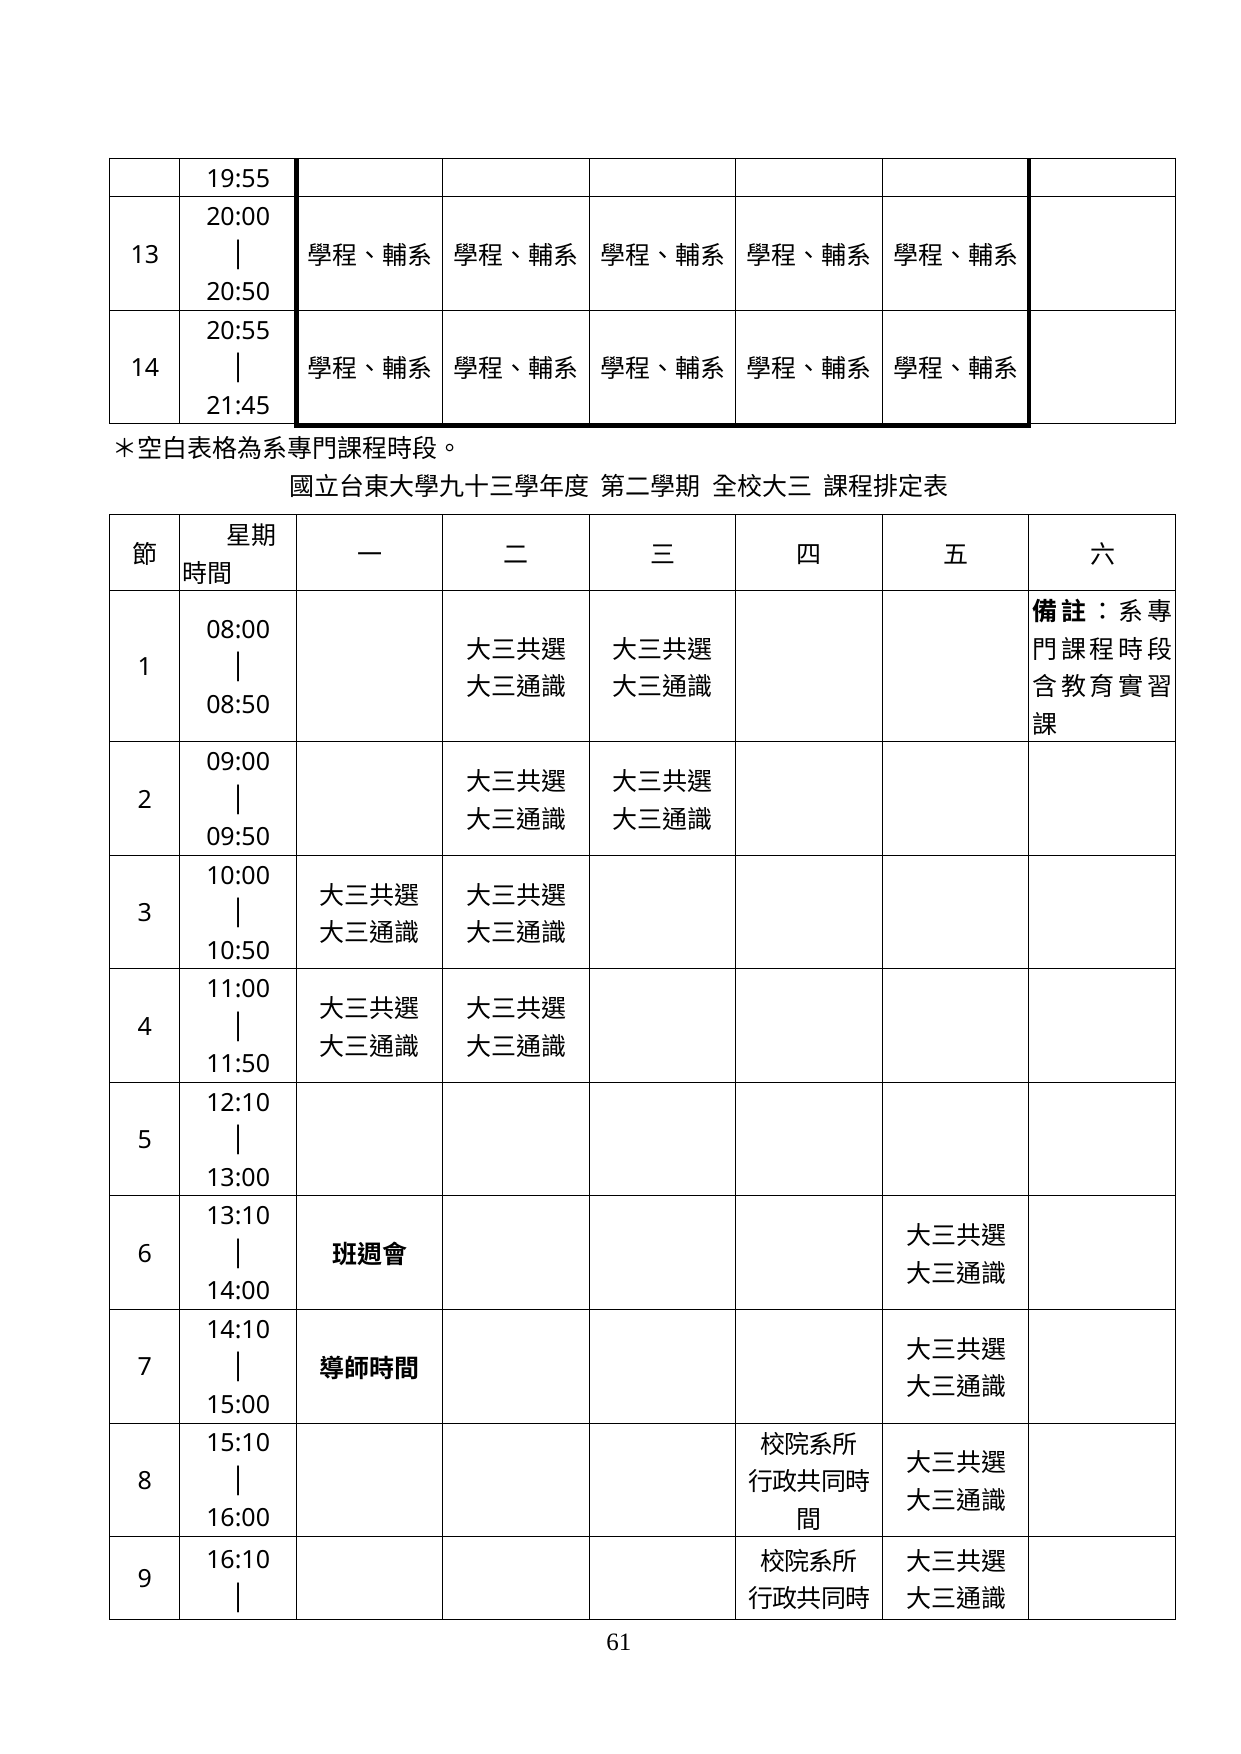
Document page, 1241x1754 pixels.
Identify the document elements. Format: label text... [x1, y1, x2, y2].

table_header 六 [1029, 515, 1175, 590]
table_cell [1029, 856, 1175, 968]
table_cell [297, 1424, 442, 1536]
table_cell 大三共選 大三通識 [883, 1537, 1028, 1619]
table_cell 學程、輔系 [883, 197, 1027, 309]
table_cell 大三共選 大三通識 [590, 591, 735, 741]
table_cell 學程、輔系 [590, 197, 735, 309]
table_cell 13 [110, 197, 179, 309]
table_cell 19:55 [180, 159, 294, 196]
table_cell [110, 159, 179, 196]
table_cell [443, 1083, 589, 1195]
table_cell [883, 159, 1027, 196]
table_cell [1031, 197, 1175, 309]
table_cell [1029, 1196, 1175, 1309]
table_cell [590, 969, 735, 1082]
table_cell 11:00 │ 11:50 [180, 969, 296, 1082]
table_cell [590, 1196, 735, 1309]
table_cell 大三共選 大三通識 [883, 1310, 1028, 1422]
table_cell 大三共選 大三通識 [297, 969, 442, 1082]
table_cell [883, 591, 1028, 741]
table_cell 大三共選 大三通識 [443, 591, 589, 741]
table_cell [736, 1310, 882, 1422]
table_cell [443, 1424, 589, 1536]
table_header 三 [590, 515, 735, 590]
table_cell 大三共選 大三通識 [443, 742, 589, 855]
table_cell 學程、輔系 [590, 311, 735, 423]
table_cell [590, 1083, 735, 1195]
table_cell [443, 1537, 589, 1619]
text ＊空白表格為系專門課程時段。 [112, 428, 1125, 465]
table_header 二 [443, 515, 589, 590]
table_cell 學程、輔系 [443, 197, 589, 309]
table_cell [590, 159, 735, 196]
table_cell 大三共選 大三通識 [590, 742, 735, 855]
table_cell [590, 856, 735, 968]
table_cell 學程、輔系 [299, 311, 442, 423]
table_cell 8 [110, 1424, 179, 1536]
table_cell [1029, 969, 1175, 1082]
table_cell [883, 856, 1028, 968]
table_cell [736, 1083, 882, 1195]
table_cell [736, 742, 882, 855]
table_cell 大三共選 大三通識 [443, 969, 589, 1082]
table_header 星期 時間 [180, 515, 296, 590]
table_cell [736, 1196, 882, 1309]
table_cell 9 [110, 1537, 179, 1619]
table_cell [883, 742, 1028, 855]
table_cell 3 [110, 856, 179, 968]
table_cell [1029, 742, 1175, 855]
table_cell 5 [110, 1083, 179, 1195]
table_cell 2 [110, 742, 179, 855]
table_cell 12:10 │ 13:00 [180, 1083, 296, 1195]
table_cell 15:10 │ 16:00 [180, 1424, 296, 1536]
table_cell [1031, 311, 1175, 423]
table_cell 學程、輔系 [736, 311, 882, 423]
table_cell 學程、輔系 [299, 197, 442, 309]
table_cell 08:00 │ 08:50 [180, 591, 296, 741]
table_cell [443, 1310, 589, 1422]
table_cell [736, 591, 882, 741]
table_cell [1031, 159, 1175, 196]
table_cell [590, 1424, 735, 1536]
table_cell 導師時間 [297, 1310, 442, 1422]
table_cell 大三共選 大三通識 [883, 1196, 1028, 1309]
table_cell [736, 159, 882, 196]
table_cell 20:00 │ 20:50 [180, 197, 294, 309]
table_cell 大三共選 大三通識 [297, 856, 442, 968]
text 國立台東大學九十三學年度 第二學期 全校大三 課程排定表 [112, 465, 1125, 503]
table_cell [1029, 1083, 1175, 1195]
table_cell 4 [110, 969, 179, 1082]
table_cell [1029, 1310, 1175, 1422]
table_cell 6 [110, 1196, 179, 1309]
table_cell 13:10 │ 14:00 [180, 1196, 296, 1309]
table_cell [883, 969, 1028, 1082]
table_cell 14:10 │ 15:00 [180, 1310, 296, 1422]
table_cell 學程、輔系 [443, 311, 589, 423]
table_cell [883, 1083, 1028, 1195]
table_cell [297, 591, 442, 741]
table_cell 大三共選 大三通識 [883, 1424, 1028, 1536]
table_cell 備註：系專門課程時段含教育實習課 [1029, 591, 1175, 741]
table_cell [299, 159, 442, 196]
table_cell 7 [110, 1310, 179, 1422]
table_cell [590, 1537, 735, 1619]
table_cell 校院系所 行政共同時間 [736, 1424, 882, 1536]
table_cell 大三共選 大三通識 [443, 856, 589, 968]
table_cell [443, 159, 589, 196]
table_cell 班週會 [297, 1196, 442, 1309]
table_cell [1029, 1537, 1175, 1619]
table_cell 1 [110, 591, 179, 741]
table_cell [736, 969, 882, 1082]
table_header 五 [883, 515, 1028, 590]
table_cell 學程、輔系 [883, 311, 1027, 423]
table_header 一 [297, 515, 442, 590]
table_cell 14 [110, 311, 179, 423]
table_cell 20:55 │ 21:45 [180, 311, 294, 423]
table_cell 09:00 │ 09:50 [180, 742, 296, 855]
table_cell 校院系所 行政共同時 [736, 1537, 882, 1619]
table_cell [736, 856, 882, 968]
table_cell [590, 1310, 735, 1422]
table_cell 16:10 │ [180, 1537, 296, 1619]
table_cell [297, 742, 442, 855]
table_cell [443, 1196, 589, 1309]
table_cell [297, 1537, 442, 1619]
table_cell [297, 1083, 442, 1195]
table_cell 學程、輔系 [736, 197, 882, 309]
table_cell 10:00 │ 10:50 [180, 856, 296, 968]
table_header 四 [736, 515, 882, 590]
table_cell [1029, 1424, 1175, 1536]
table_header 節 [110, 515, 179, 590]
